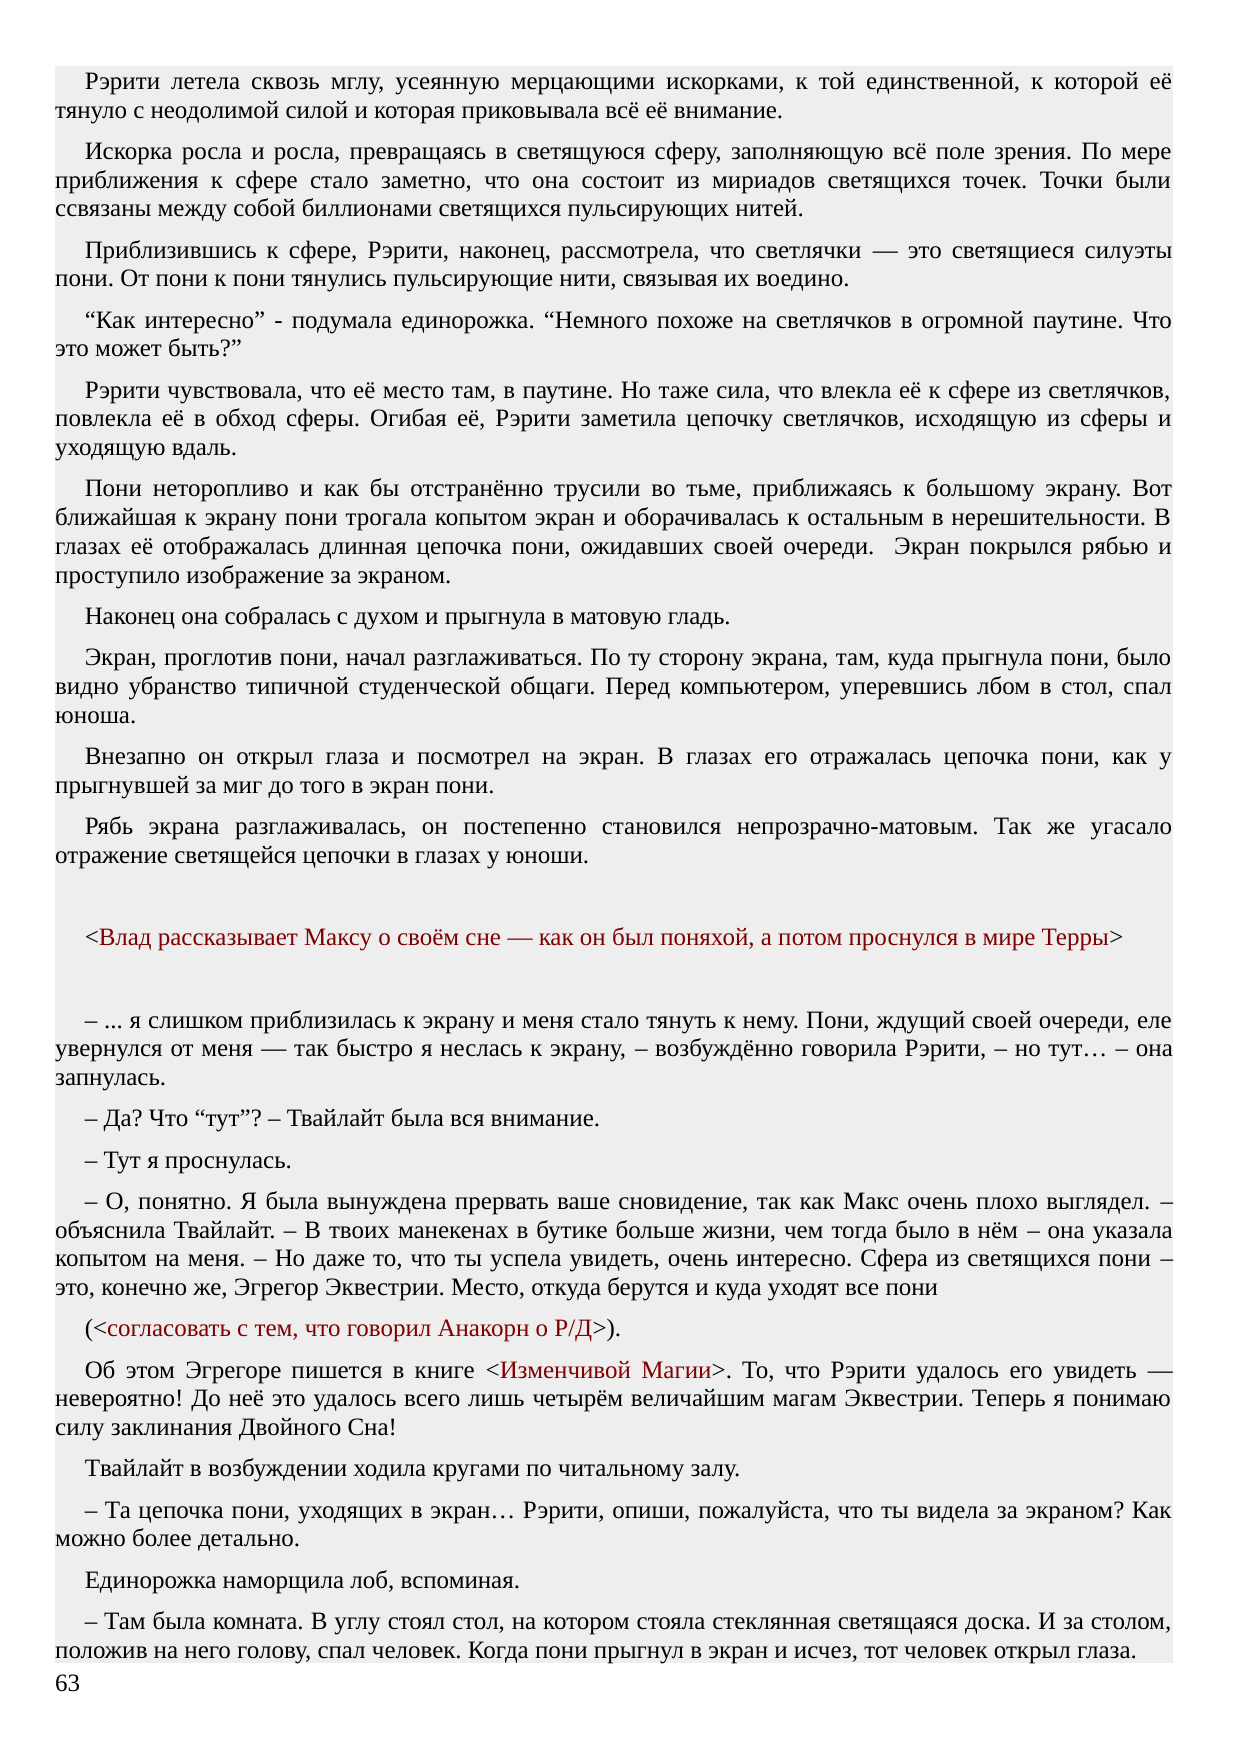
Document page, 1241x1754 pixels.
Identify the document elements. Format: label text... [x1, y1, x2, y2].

text Твайлайт в возбуждении ходила кругами по читальному залу. [55, 1453, 1173, 1482]
text (<согласовать с тем, что говорил Анакорн о Р/Д>). [55, 1313, 1173, 1342]
text – Там была комната. В углу стоял стол, на котором стояла стеклянная светящаяся доска. И за столом, положив на него голову, спал человек. Когда пони прыгнул в экран и исчез, тот человек открыл глаза. [55, 1606, 1173, 1663]
text <Влад рассказывает Максу о своём сне — как он был поняхой, а потом проснулся в мире Терры> [55, 922, 1173, 951]
text – Тут я проснулась. [55, 1145, 1173, 1173]
text Единорожка наморщила лоб, вспоминая. [55, 1565, 1173, 1593]
text – О, понятно. Я была вынуждена прервать ваше сновидение, так как Макс очень плохо выглядел. – объяснила Твайлайт. – В твоих манекенах в бутике больше жизни, чем тогда было в нём – она указала копытом на меня. – Но даже то, что ты успела увидеть, очень интересно. Сфера из светящихся пони – это, конечно же, Эгрегор Эквестрии. Место, откуда берутся и куда уходят все пони [55, 1186, 1173, 1301]
text Внезапно он открыл глаза и посмотрел на экран. В глазах его отражалась цепочка пони, как у прыгнувшей за миг до того в экран пони. [55, 741, 1173, 798]
text Рэрити летела сквозь мглу, усеянную мерцающими искорками, к той единственной, к которой её тянуло с неодолимой силой и которая приковывала всё её внимание. [55, 66, 1173, 123]
text – ... я слишком приблизилась к экрану и меня стало тянуть к нему. Пони, ждущий своей очереди, еле увернулся от меня — так быстро я неслась к экрану, – возбуждённо говорила Рэрити, – но тут… – она запнулась. [55, 1005, 1173, 1091]
text Наконец она собралась с духом и прыгнула в матовую гладь. [55, 601, 1173, 630]
text Приблизившись к сфере, Рэрити, наконец, рассмотрела, что светлячки — это светящиеся силуэты пони. От пони к пони тянулись пульсирующие нити, связывая их воедино. [55, 235, 1173, 292]
text Рябь экрана разглаживалась, он постепенно становился непрозрачно-матовым. Так же угасало отражение светящейся цепочки в глазах у юноши. [55, 811, 1173, 868]
text Экран, проглотив пони, начал разглаживаться. По ту сторону экрана, там, куда прыгнула пони, было видно убранство типичной студенческой общаги. Перед компьютером, уперевшись лбом в стол, спал юноша. [55, 642, 1173, 728]
text Искорка росла и росла, превращаясь в светящуюся сферу, заполняющую всё поле зрения. По мере приближения к сфере стало заметно, что она состоит из мириадов светящихся точек. Точки были ссвязаны между собой биллионами светящихся пульсирующих нитей. [55, 136, 1173, 222]
text “Как интересно” - подумала единорожка. “Немного похоже на светлячков в огромной паутине. Что это может быть?” [55, 305, 1173, 362]
text – Да? Что “тут”? – Твайлайт была вся внимание. [55, 1103, 1173, 1132]
text Пони неторопливо и как бы отстранённо трусили во тьме, приближаясь к большому экрану. Вот ближайшая к экрану пони трогала копытом экран и оборачивалась к остальным в нерешительности. В глазах её отображалась длинная цепочка пони, ожидавших своей очереди. Экран покрылся рябью и проступило изображение за экраном. [55, 473, 1173, 588]
text Об этом Эгрегоре пишется в книге <Изменчивой Магии>. То, что Рэрити удалось его увидеть — невероятно! До неё это удалось всего лишь четырём величайшим магам Эквестрии. Теперь я понимаю силу заклинания Двойного Сна! [55, 1355, 1173, 1441]
text – Та цепочка пони, уходящих в экран… Рэрити, опиши, пожалуйста, что ты видела за экраном? Как можно более детально. [55, 1495, 1173, 1552]
text Рэрити чувствовала, что её место там, в паутине. Но таже сила, что влекла её к сфере из светлячков, повлекла её в обход сферы. Огибая её, Рэрити заметила цепочку светлячков, исходящую из сферы и уходящую вдаль. [55, 375, 1173, 461]
